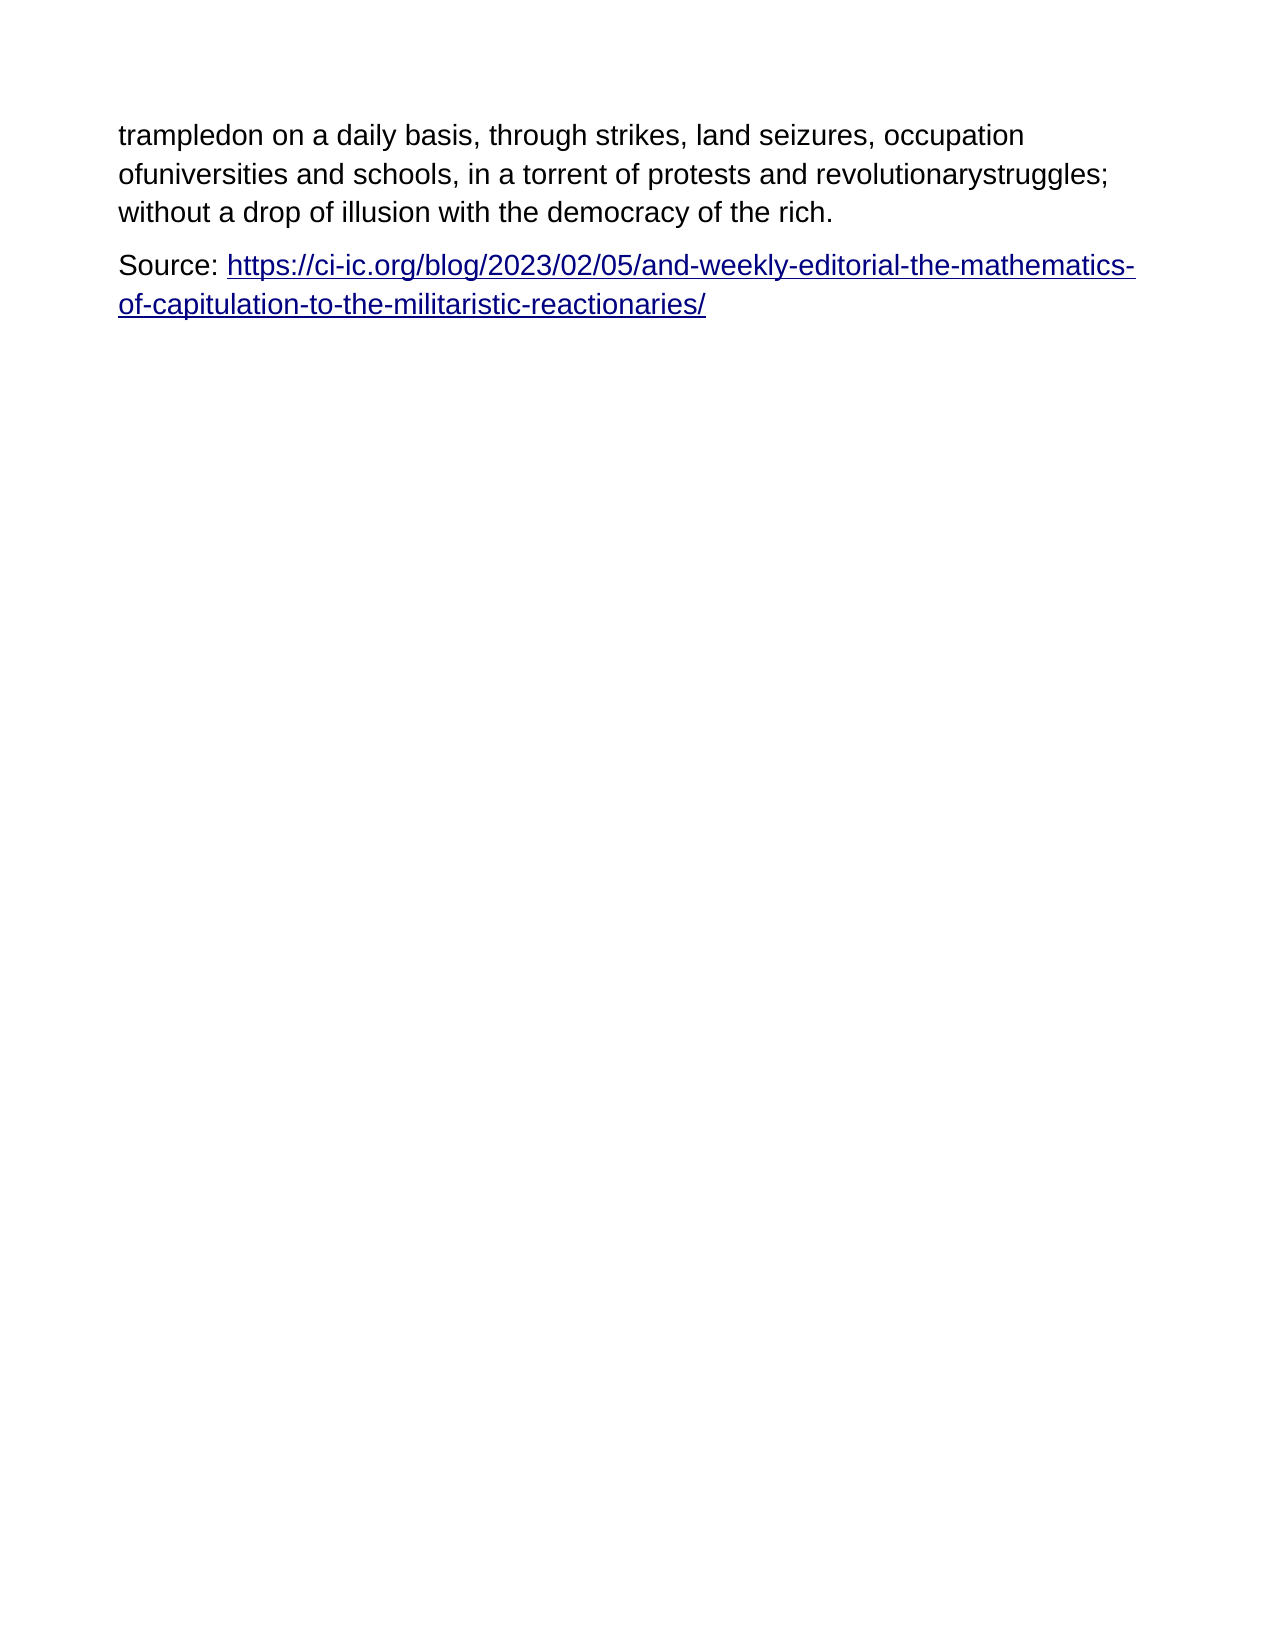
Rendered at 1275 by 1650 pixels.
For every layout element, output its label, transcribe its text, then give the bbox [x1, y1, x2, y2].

text Source: https://ci-ic.org/blog/2023/02/05/and-weekly-editorial-the-mathematics-of-capitulation-to-the-militaristic-reactionaries/ [118, 248, 1157, 320]
text trampledon on a daily basis, through strikes, land seizures, occupation ofuniversities and schools, in a torrent of protests and revolutionarystruggles; without a drop of illusion with the democracy of the rich. [118, 118, 1157, 229]
